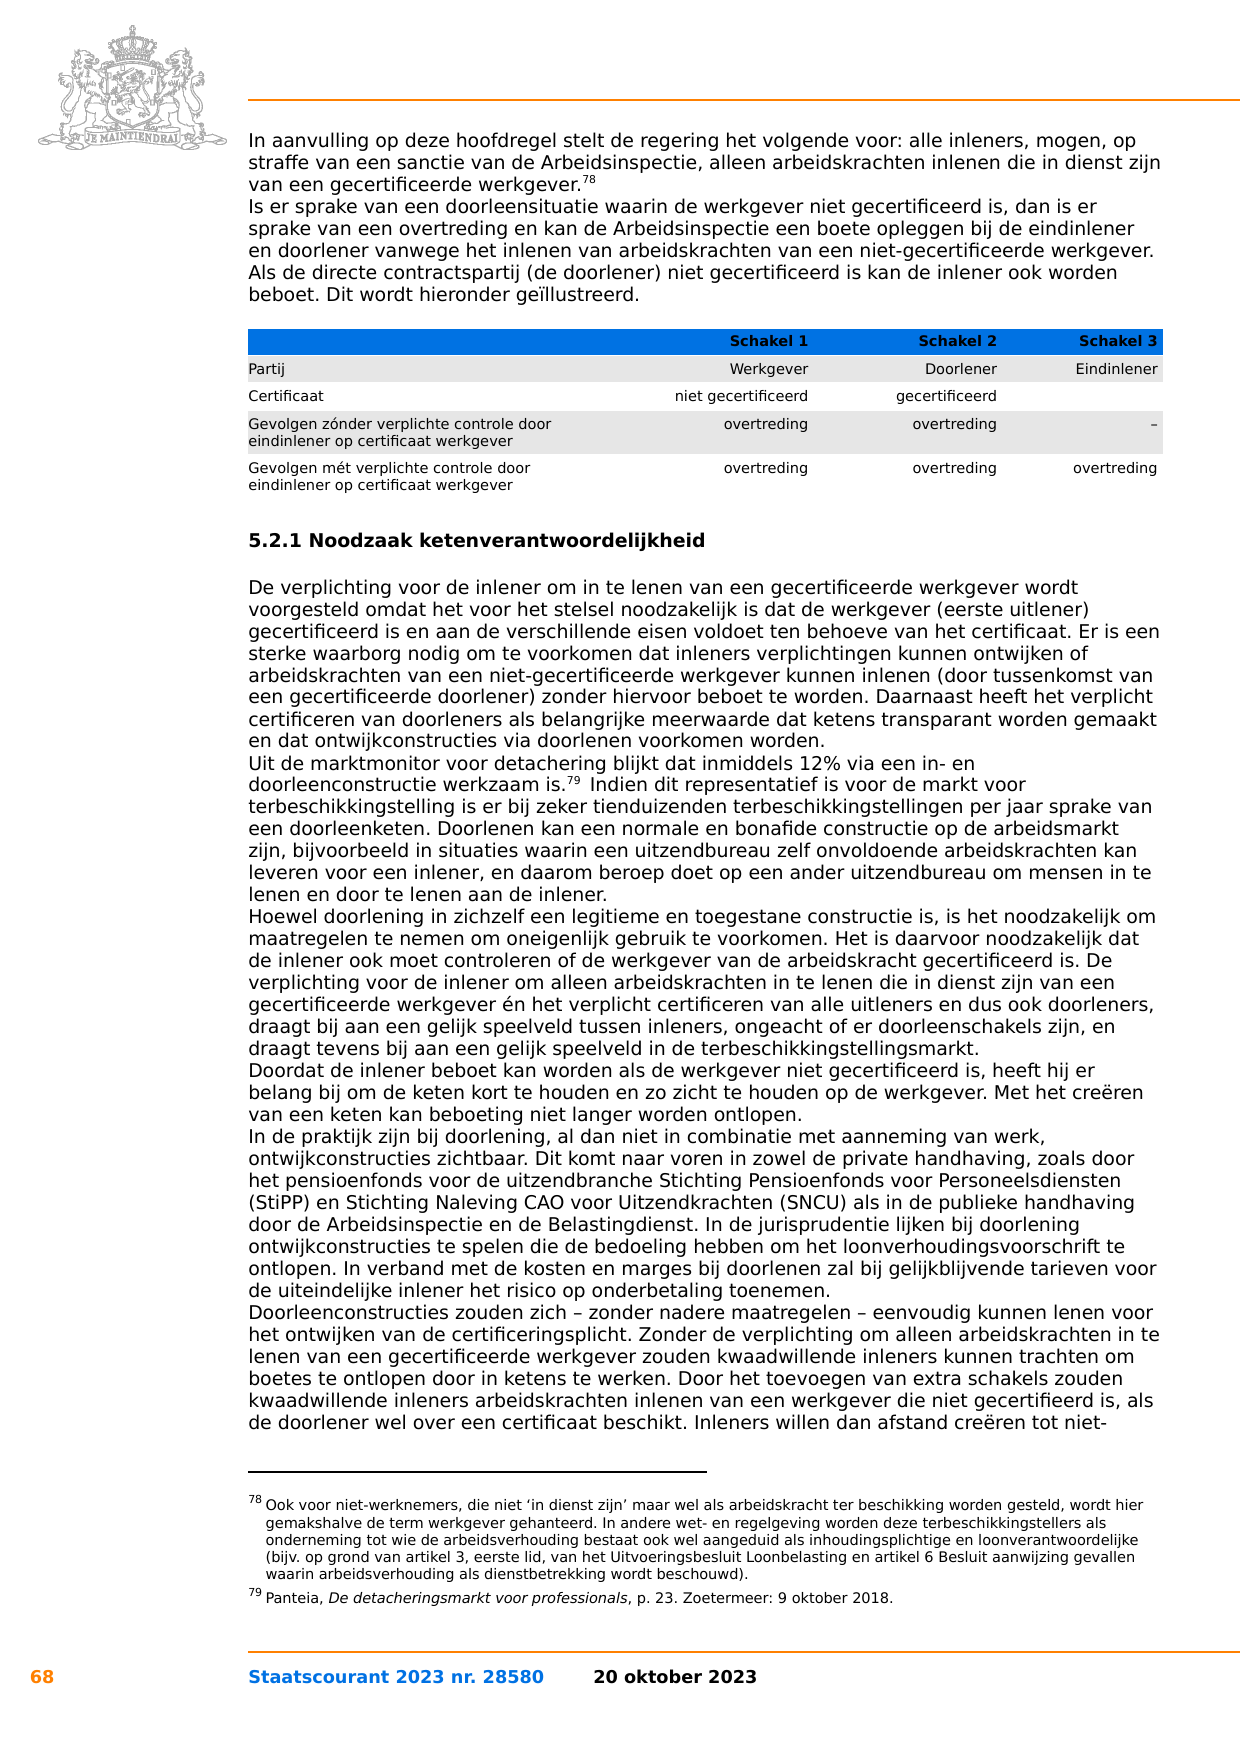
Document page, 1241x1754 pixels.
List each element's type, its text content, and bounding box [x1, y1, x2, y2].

table_cell Werkgever [611, 356, 814, 382]
text Doordat de inlener beboet kan worden als de werkgever niet gecertificeerd is, heeft hij er belang bij om de keten kort te houden en zo zicht te houden op de werkgever. Met het creëren van een keten kan beboeting niet langer worden ontlopen. [248, 1060, 1163, 1126]
table_cell overtreding [611, 455, 814, 498]
table_cell – [1003, 411, 1163, 454]
table_cell niet gecertificeerd [611, 384, 814, 410]
text Uit de marktmonitor voor detachering blijkt dat inmiddels 12% via een in- en doorleenconstructie werkzaam is. Indien dit representatief is voor de markt voor terbeschikkingstelling is er bij zeker tienduizenden terbeschikkingstellingen per jaar sprake van een doorleenketen. Doorlenen kan een normale en bonafide constructie op de arbeidsmarkt zijn, bijvoorbeeld in situaties waarin een uitzendbureau zelf onvoldoende arbeidskrachten kan leveren voor een inlener, en daarom beroep doet op een ander uitzendbureau om mensen in te lenen en door te lenen aan de inlener. [248, 752, 1163, 906]
table_cell overtreding [814, 411, 1003, 454]
text In de praktijk zijn bij doorlening, al dan niet in combinatie met aanneming van werk, ontwijkconstructies zichtbaar. Dit komt naar voren in zowel de private handhaving, zoals door het pensioenfonds voor de uitzendbranche Stichting Pensioenfonds voor Personeelsdiensten (StiPP) en Stichting Naleving CAO voor Uitzendkrachten (SNCU) als in de publieke handhaving door de Arbeidsinspectie en de Belastingdienst. In de jurisprudentie lijken bij doorlening ontwijkconstructies te spelen die de bedoeling hebben om het loonverhoudingsvoorschrift te ontlopen. In verband met de kosten en marges bij doorlenen zal bij gelijkblijvende tarieven voor de uiteindelijke inlener het risico op onderbetaling toenemen. [248, 1126, 1163, 1302]
text Is er sprake van een doorleensituatie waarin de werkgever niet gecertificeerd is, dan is er sprake van een overtreding en kan de Arbeidsinspectie een boete opleggen bij de eindinlener en doorlener vanwege het inlenen van arbeidskrachten van een niet-gecertificeerde werkgever. Als de directe contractspartij (de doorlener) niet gecertificeerd is kan de inlener ook worden beboet. Dit wordt hieronder geïllustreerd. [248, 196, 1163, 306]
text Panteia, De detacheringsmarkt voor professionals, p. 23. Zoetermeer: 9 oktober 2018. [248, 1586, 1163, 1608]
table_cell gecertificeerd [814, 384, 1003, 410]
table_cell overtreding [611, 411, 814, 454]
table_cell Doorlener [814, 356, 1003, 382]
table_header Schakel 3 [1003, 329, 1163, 355]
text Hoewel doorlening in zichzelf een legitieme en toegestane constructie is, is het noodzakelijk om maatregelen te nemen om oneigenlijk gebruik te voorkomen. Het is daarvoor noodzakelijk dat de inlener ook moet controleren of de werkgever van de arbeidskracht gecertificeerd is. De verplichting voor de inlener om alleen arbeidskrachten in te lenen die in dienst zijn van een gecertificeerde werkgever én het verplicht certificeren van alle uitleners en dus ook doorleners, draagt bij aan een gelijk speelveld tussen inleners, ongeacht of er doorleenschakels zijn, en draagt tevens bij aan een gelijk speelveld in de terbeschikkingstellingsmarkt. [248, 906, 1163, 1060]
table_cell Gevolgen zónder verplichte controle door eindinlener op certificaat werkgever [248, 411, 611, 454]
table_header Schakel 1 [611, 329, 814, 355]
table_cell Gevolgen mét verplichte controle door eindinlener op certificaat werkgever [248, 455, 611, 498]
table_cell overtreding [814, 455, 1003, 498]
text Doorleenconstructies zouden zich – zonder nadere maatregelen – eenvoudig kunnen lenen voor het ontwijken van de certificeringsplicht. Zonder de verplichting om alleen arbeidskrachten in te lenen van een gecertificeerde werkgever zouden kwaadwillende inleners kunnen trachten om boetes te ontlopen door in ketens te werken. Door het toevoegen van extra schakels zouden kwaadwillende inleners arbeidskrachten inlenen van een werkgever die niet gecertifieerd is, als de doorlener wel over een certificaat beschikt. Inleners willen dan afstand creëren tot niet- [248, 1302, 1163, 1434]
table_cell Eindinlener [1003, 356, 1163, 382]
text De verplichting voor de inlener om in te lenen van een gecertificeerde werkgever wordt voorgesteld omdat het voor het stelsel noodzakelijk is dat de werkgever (eerste uitlener) gecertificeerd is en aan de verschillende eisen voldoet ten behoeve van het certificaat. Er is een sterke waarborg nodig om te voorkomen dat inleners verplichtingen kunnen ontwijken of arbeidskrachten van een niet-gecertificeerde werkgever kunnen inlenen (door tussenkomst van een gecertificeerde doorlener) zonder hiervoor beboet te worden. Daarnaast heeft het verplicht certificeren van doorleners als belangrijke meerwaarde dat ketens transparant worden gemaakt en dat ontwijkconstructies via doorlenen voorkomen worden. [248, 577, 1163, 752]
table_header Schakel 2 [814, 329, 1003, 355]
table_cell Partij [248, 356, 611, 382]
text In aanvulling op deze hoofdregel stelt de regering het volgende voor: alle inleners, mogen, op straffe van een sanctie van de Arbeidsinspectie, alleen arbeidskrachten inlenen die in dienst zijn van een gecertificeerde werkgever. [248, 130, 1163, 196]
table_cell [1003, 384, 1163, 410]
table_cell Certificaat [248, 384, 611, 410]
text Ook voor niet-werknemers, die niet ‘in dienst zijn’ maar wel als arbeidskracht ter beschikking worden gesteld, wordt hier gemakshalve de term werkgever gehanteerd. In andere wet- en regelgeving worden deze terbeschikkingstellers als onderneming tot wie de arbeidsverhouding bestaat ook wel aangeduid als inhoudingsplichtige en loonverantwoordelijke (bijv. op grond van artikel 3, eerste lid, van het Uitvoeringsbesluit Loonbelasting en artikel 6 Besluit aanwijzing gevallen waarin arbeidsverhouding als dienstbetrekking wordt beschouwd). [248, 1493, 1163, 1583]
subtitle 5.2.1 Noodzaak ketenverantwoordelijkheid [248, 529, 1163, 552]
table_cell overtreding [1003, 455, 1163, 498]
picture [38, 25, 227, 150]
table_header [248, 329, 611, 355]
